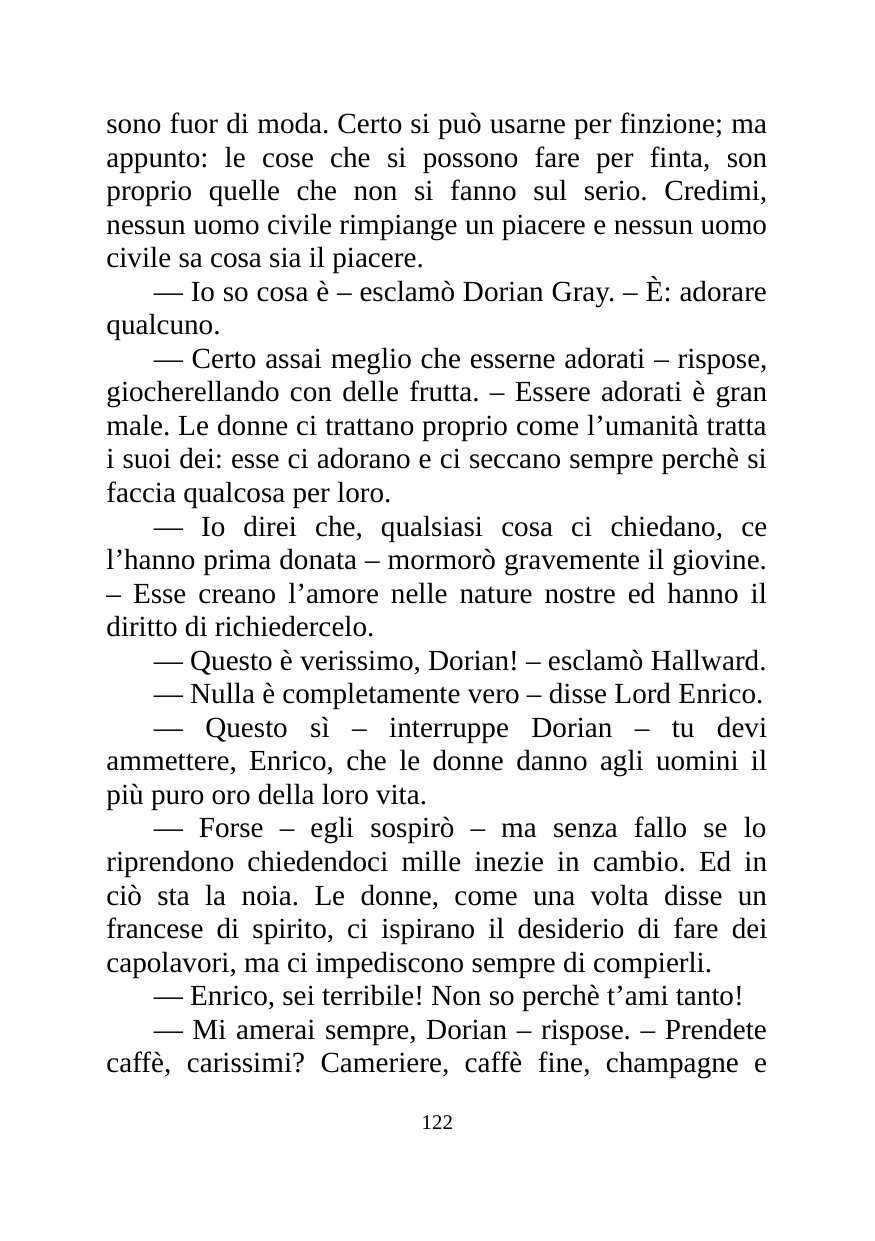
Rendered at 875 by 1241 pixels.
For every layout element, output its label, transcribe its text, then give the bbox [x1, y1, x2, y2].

text — Questo sì – interruppe Dorian – tu devi ammettere, Enrico, che le donne danno agli uomini il più puro oro della loro vita. [106, 710, 768, 811]
text — Enrico, sei terribile! Non so perchè t’ami tanto! [106, 978, 768, 1012]
text — Io so cosa è – esclamò Dorian Gray. – È: adorare qualcuno. [106, 274, 768, 341]
text — Io direi che, qualsiasi cosa ci chiedano, ce l’hanno prima donata – mormorò gravemente il giovine. – Esse creano l’amore nelle nature nostre ed hanno il diritto di richiedercelo. [106, 509, 768, 643]
text — Mi amerai sempre, Dorian – rispose. – Prendete caffè, carissimi? Cameriere, caffè fine, champagne e [106, 1012, 768, 1079]
text — Forse – egli sospirò – ma senza fallo se lo riprendono chiedendoci mille inezie in cambio. Ed in ciò sta la noia. Le donne, come una volta disse un francese di spirito, ci ispirano il desiderio di fare dei capolavori, ma ci impediscono sempre di compierli. [106, 811, 768, 978]
text — Certo assai meglio che esserne adorati – rispose, giocherellando con delle frutta. – Essere adorati è gran male. Le donne ci trattano proprio come l’umanità tratta i suoi dei: esse ci adorano e ci seccano sempre perchè si faccia qualcosa per loro. [106, 341, 768, 509]
text sono fuor di moda. Certo si può usarne per finzione; ma appunto: le cose che si possono fare per finta, son proprio quelle che non si fanno sul serio. Credimi, nessun uomo civile rimpiange un piacere e nessun uomo civile sa cosa sia il piacere. [106, 106, 768, 274]
text — Questo è verissimo, Dorian! – esclamò Hallward. [106, 643, 768, 676]
text — Nulla è completamente vero – disse Lord Enrico. [106, 676, 768, 710]
